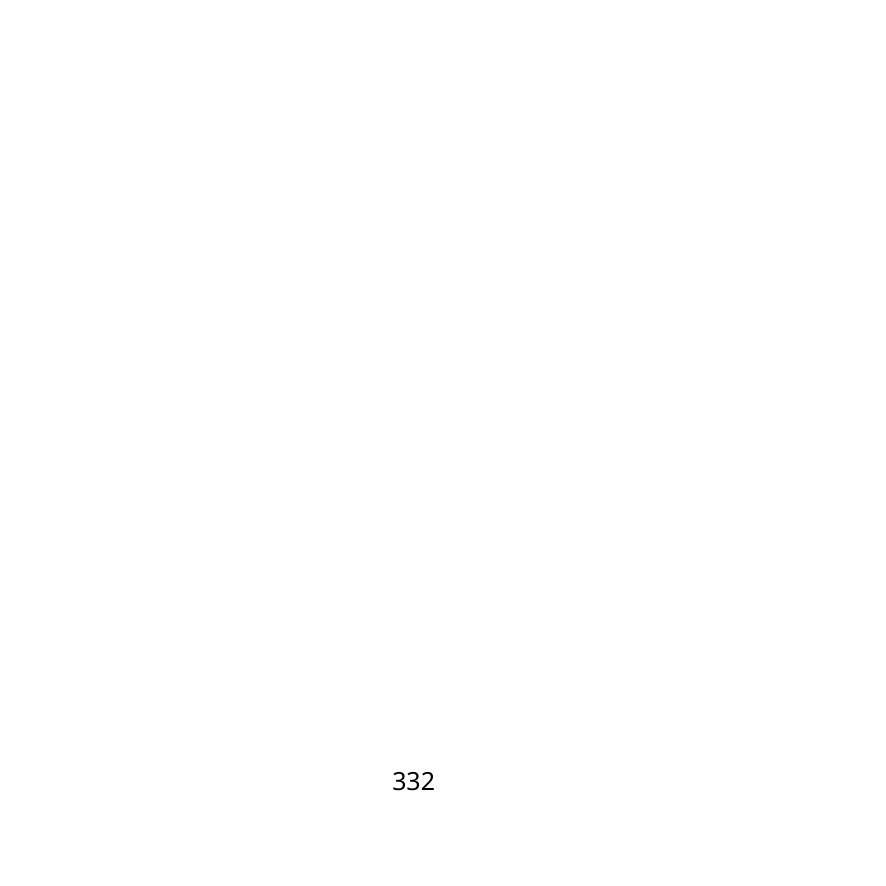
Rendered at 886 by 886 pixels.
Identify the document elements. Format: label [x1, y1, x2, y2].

table_cell [413, 117, 768, 145]
table_header [59, 89, 413, 117]
table_header [413, 89, 768, 117]
table_cell [59, 117, 413, 145]
